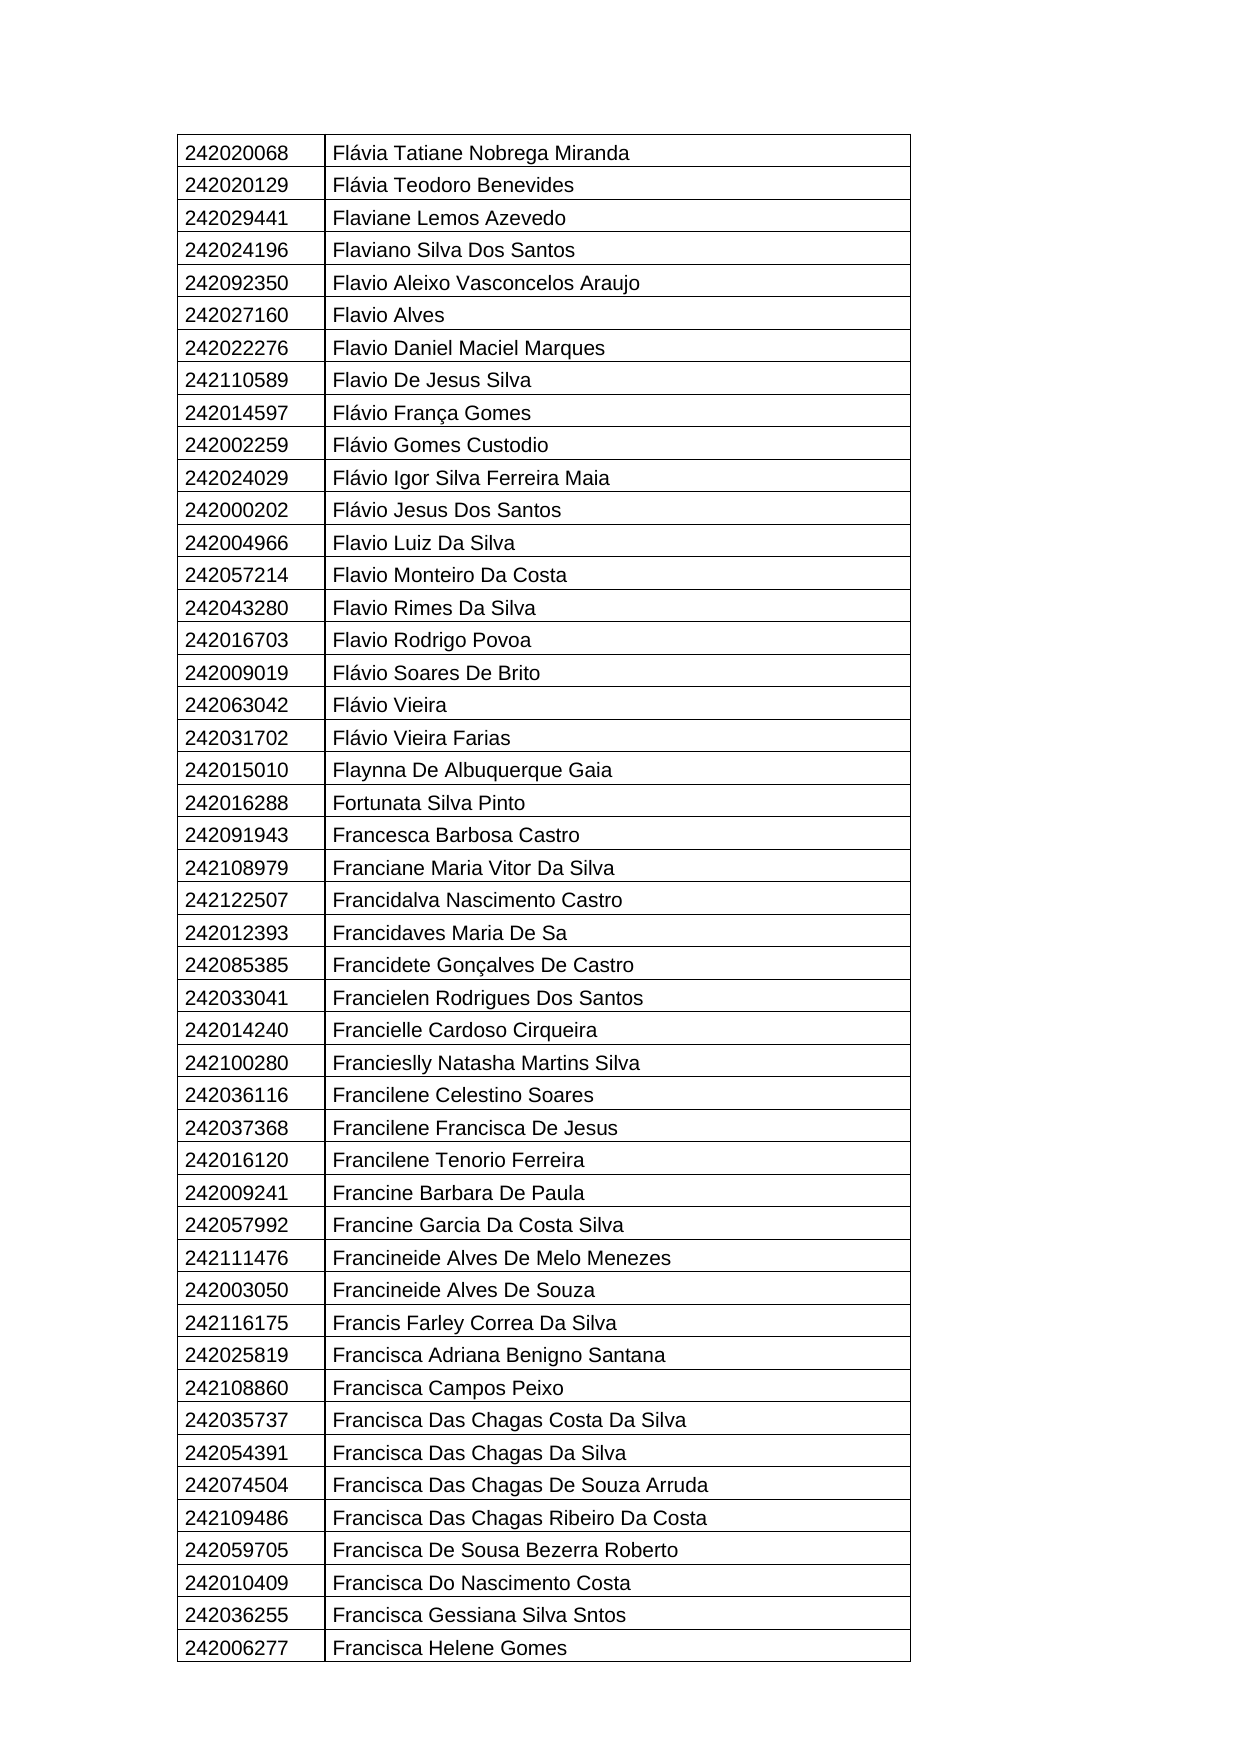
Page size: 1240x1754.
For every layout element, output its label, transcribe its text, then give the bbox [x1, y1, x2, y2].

table_cell Franciane Maria Vitor Da Silva [326, 850, 910, 881]
table_cell 242025819 [178, 1337, 324, 1368]
table_cell 242108860 [178, 1370, 324, 1401]
table_cell Flaynna De Albuquerque Gaia [326, 752, 910, 783]
table_cell Flavio Monteiro Da Costa [326, 557, 910, 588]
table_cell 242016288 [178, 785, 324, 816]
table_cell 242014597 [178, 395, 324, 426]
table_cell Francis Farley Correa Da Silva [326, 1305, 910, 1336]
table_cell Francisca Das Chagas Costa Da Silva [326, 1402, 910, 1433]
table_cell 242108979 [178, 850, 324, 881]
table_cell 242015010 [178, 752, 324, 783]
table_cell Francisca Do Nascimento Costa [326, 1565, 910, 1596]
table_cell Flaviano Silva Dos Santos [326, 232, 910, 263]
table_cell 242085385 [178, 947, 324, 978]
table_cell 242014240 [178, 1012, 324, 1043]
table_cell Flávia Teodoro Benevides [326, 167, 910, 198]
table_cell Flaviane Lemos Azevedo [326, 200, 910, 231]
table_cell Francisca De Sousa Bezerra Roberto [326, 1532, 910, 1563]
table_cell Flávio França Gomes [326, 395, 910, 426]
table_cell Flavio De Jesus Silva [326, 362, 910, 393]
table_cell 242009019 [178, 655, 324, 686]
table_cell Flávio Vieira [326, 687, 910, 718]
table_cell Francisca Das Chagas Ribeiro Da Costa [326, 1500, 910, 1531]
table_cell 242020129 [178, 167, 324, 198]
table_cell Flávio Vieira Farias [326, 720, 910, 751]
table_cell Francidaves Maria De Sa [326, 915, 910, 946]
table_cell Flavio Luiz Da Silva [326, 525, 910, 556]
table_cell 242006277 [178, 1630, 324, 1661]
table_cell Flávio Igor Silva Ferreira Maia [326, 460, 910, 491]
table_cell Francisca Das Chagas De Souza Arruda [326, 1467, 910, 1498]
table_cell Francine Garcia Da Costa Silva [326, 1207, 910, 1238]
table_cell 242020068 [178, 135, 324, 166]
table_cell 242029441 [178, 200, 324, 231]
table_cell 242035737 [178, 1402, 324, 1433]
table_cell 242063042 [178, 687, 324, 718]
table_cell 242100280 [178, 1045, 324, 1076]
table_cell 242036255 [178, 1597, 324, 1628]
table_cell Francesca Barbosa Castro [326, 817, 910, 848]
table_cell 242122507 [178, 882, 324, 913]
table_cell Francisca Helene Gomes [326, 1630, 910, 1661]
table_cell 242022276 [178, 330, 324, 361]
table_cell 242009241 [178, 1175, 324, 1206]
table_cell 242043280 [178, 590, 324, 621]
table_cell Francidete Gonçalves De Castro [326, 947, 910, 978]
table_cell 242057214 [178, 557, 324, 588]
table_cell Fortunata Silva Pinto [326, 785, 910, 816]
table_cell 242092350 [178, 265, 324, 296]
table_cell Francisca Adriana Benigno Santana [326, 1337, 910, 1368]
table_cell 242036116 [178, 1077, 324, 1108]
table_cell Flávia Tatiane Nobrega Miranda [326, 135, 910, 166]
table_cell Francisca Campos Peixo [326, 1370, 910, 1401]
table_cell Francielle Cardoso Cirqueira [326, 1012, 910, 1043]
table_cell 242016120 [178, 1142, 324, 1173]
table_cell Francieslly Natasha Martins Silva [326, 1045, 910, 1076]
table_cell 242033041 [178, 980, 324, 1011]
table_cell Flávio Jesus Dos Santos [326, 492, 910, 523]
table_cell 242116175 [178, 1305, 324, 1336]
table_cell Francisca Das Chagas Da Silva [326, 1435, 910, 1466]
table_cell 242059705 [178, 1532, 324, 1563]
table_cell Francilene Celestino Soares [326, 1077, 910, 1108]
table_cell Flavio Rodrigo Povoa [326, 622, 910, 653]
table_cell 242074504 [178, 1467, 324, 1498]
table_cell 242027160 [178, 297, 324, 328]
table_cell 242002259 [178, 427, 324, 458]
table_cell Flávio Gomes Custodio [326, 427, 910, 458]
table_cell 242024196 [178, 232, 324, 263]
table_cell 242057992 [178, 1207, 324, 1238]
table_cell 242010409 [178, 1565, 324, 1596]
table_cell 242003050 [178, 1272, 324, 1303]
table_cell 242037368 [178, 1110, 324, 1141]
table_cell 242109486 [178, 1500, 324, 1531]
table_cell 242031702 [178, 720, 324, 751]
table_cell 242004966 [178, 525, 324, 556]
table_cell Flavio Rimes Da Silva [326, 590, 910, 621]
table_cell 242024029 [178, 460, 324, 491]
table_cell 242054391 [178, 1435, 324, 1466]
table_cell Francine Barbara De Paula [326, 1175, 910, 1206]
table_cell Francisca Gessiana Silva Sntos [326, 1597, 910, 1628]
table_cell 242091943 [178, 817, 324, 848]
table_cell 242111476 [178, 1240, 324, 1271]
table_cell Francineide Alves De Melo Menezes [326, 1240, 910, 1271]
table_cell Francielen Rodrigues Dos Santos [326, 980, 910, 1011]
table_cell 242012393 [178, 915, 324, 946]
table_cell 242110589 [178, 362, 324, 393]
table_cell Flavio Aleixo Vasconcelos Araujo [326, 265, 910, 296]
table_cell 242016703 [178, 622, 324, 653]
table_cell Francineide Alves De Souza [326, 1272, 910, 1303]
table_cell Francidalva Nascimento Castro [326, 882, 910, 913]
table_cell Flávio Soares De Brito [326, 655, 910, 686]
table_cell Flavio Alves [326, 297, 910, 328]
table_cell 242000202 [178, 492, 324, 523]
table_cell Francilene Tenorio Ferreira [326, 1142, 910, 1173]
table_cell Francilene Francisca De Jesus [326, 1110, 910, 1141]
table_cell Flavio Daniel Maciel Marques [326, 330, 910, 361]
